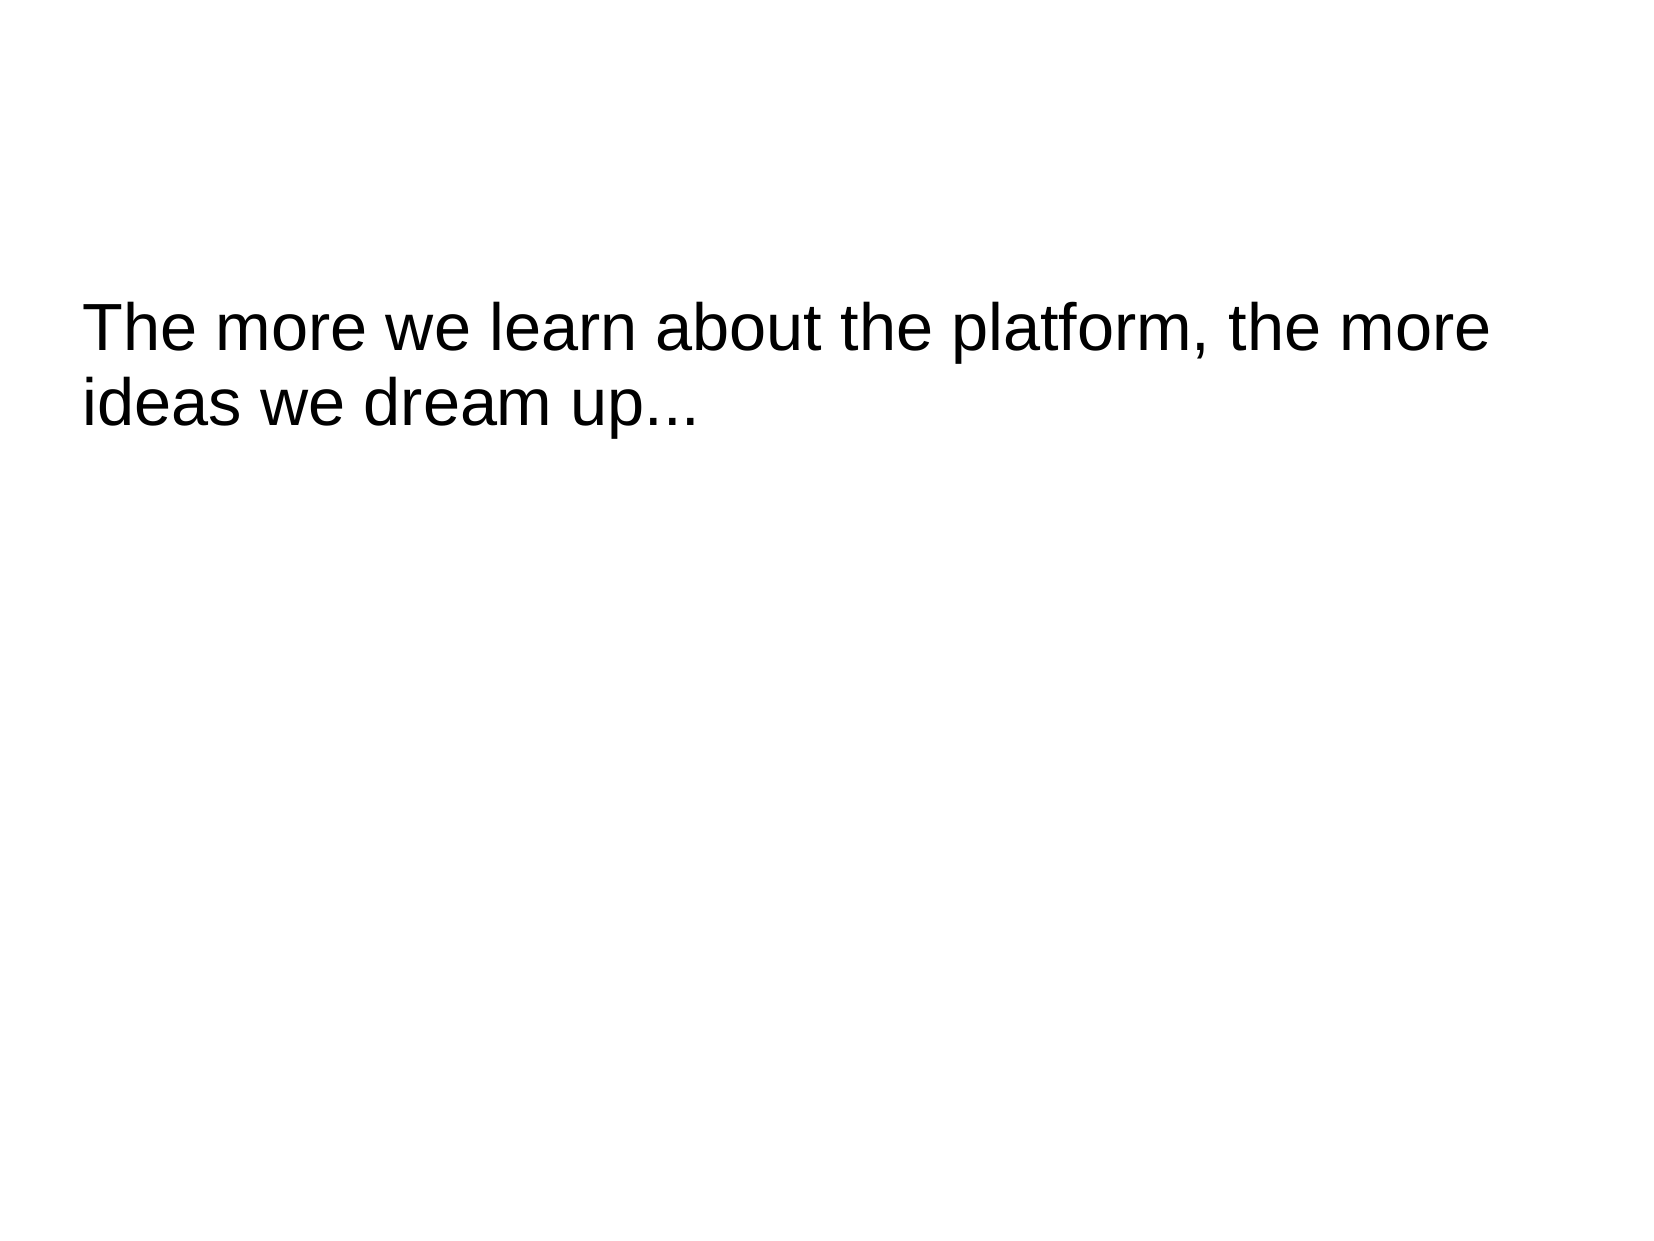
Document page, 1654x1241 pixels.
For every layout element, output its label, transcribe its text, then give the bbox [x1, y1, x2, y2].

list The more we learn about the platform, the more ideas we dream up... [82, 290, 1571, 1010]
